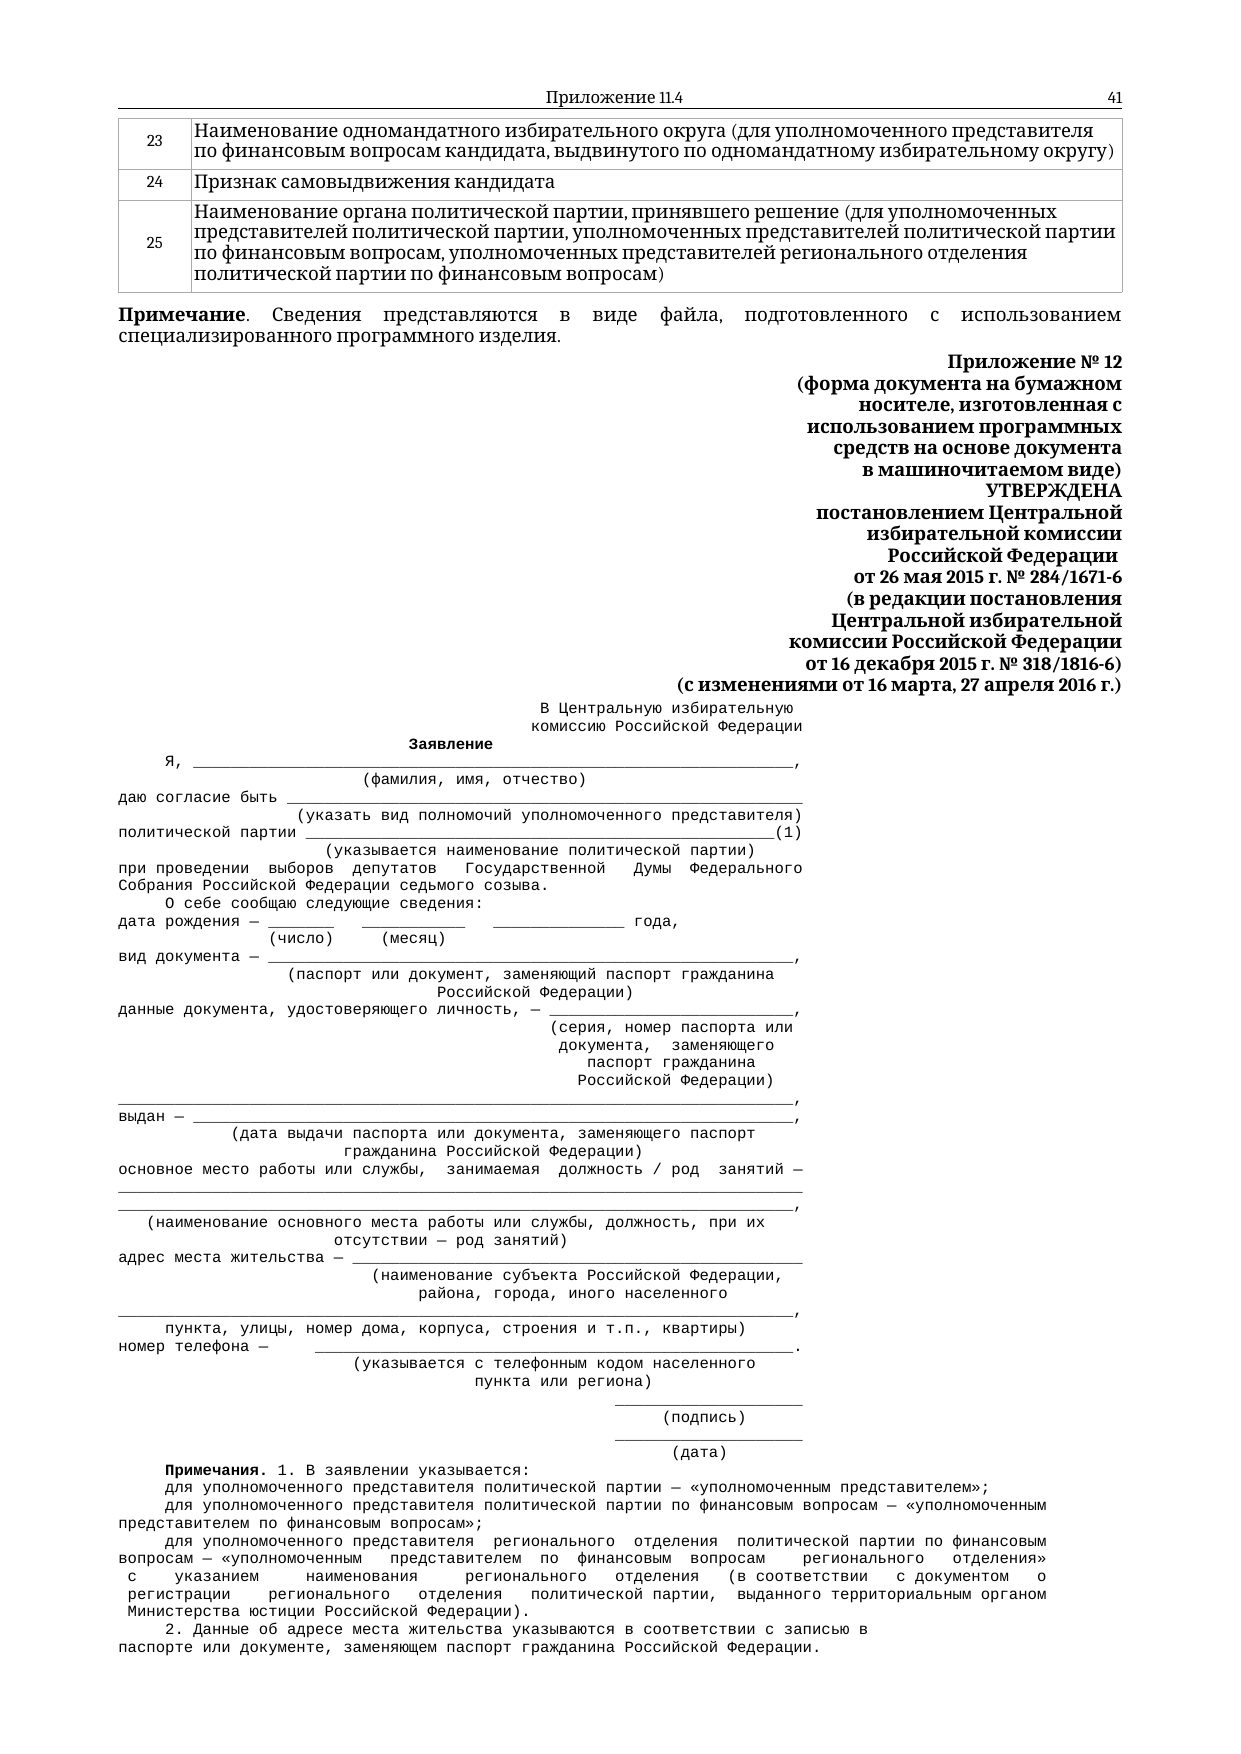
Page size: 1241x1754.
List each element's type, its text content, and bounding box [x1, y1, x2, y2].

table_cell 24 [119, 170, 191, 199]
text (указать вид полномочий уполномоченного представителя) [118, 807, 1122, 824]
text (дата выдачи паспорта или документа, заменяющего паспорт [118, 1126, 1122, 1143]
text (указывается наименование политической партии) [118, 842, 1122, 860]
text ____________________ [118, 1391, 1122, 1409]
text (наименование основного места работы или службы, должность, при их [118, 1214, 1122, 1232]
text 2. Данные об адресе места жительства указываются в соответствии с записью в [118, 1621, 1122, 1639]
text документа, заменяющего [118, 1037, 1122, 1055]
text при проведении выборов депутатов Государственной Думы Федерального [118, 860, 1122, 878]
table_cell 25 [119, 201, 191, 292]
text В Центральную избирательную [118, 701, 1122, 718]
text отсутствии — род занятий) [118, 1232, 1122, 1249]
text выдан — ________________________________________________________________, [118, 1108, 1122, 1126]
text данные документа, удостоверяющего личность, — __________________________, [118, 1002, 1122, 1019]
text Заявление [118, 736, 1122, 754]
text ________________________________________________________________________, [118, 1090, 1122, 1108]
text представителем по финансовым вопросам»; [118, 1515, 1122, 1533]
text Собрания Российской Федерации седьмого созыва. [118, 878, 1122, 895]
text (наименование субъекта Российской Федерации, [118, 1267, 1122, 1285]
text (дата) [118, 1444, 1122, 1462]
text комиссию Российской Федерации [118, 718, 1122, 736]
text регистрации регионального отделения политической партии, выданного территориальным органом [118, 1586, 1122, 1604]
table_cell Наименование одномандатного избирательного округа (для уполномоченного представителя по финансовым вопросам кандидата, выдвинутого по одномандатному избирательному округу) [192, 119, 1122, 169]
text Я, ________________________________________________________________, [118, 754, 1122, 771]
text для уполномоченного представителя политической партии — «уполномоченным представителем»; [118, 1480, 1122, 1497]
text номер телефона — ___________________________________________________. [118, 1338, 1122, 1356]
text вопросам — «уполномоченным представителем по финансовым вопросам регионального отделения» [118, 1551, 1122, 1568]
text гражданина Российской Федерации) [118, 1143, 1122, 1161]
text политической партии __________________________________________________(1) [118, 824, 1122, 842]
text для уполномоченного представителя политической партии по финансовым вопросам — «уполномоченным [118, 1497, 1122, 1515]
text (указывается с телефонным кодом населенного [118, 1356, 1122, 1373]
text для уполномоченного представителя регионального отделения политической партии по финансовым [118, 1533, 1122, 1551]
text О себе сообщаю следующие сведения: [118, 895, 1122, 913]
text паспорт гражданина [118, 1055, 1122, 1072]
text адрес места жительства — ________________________________________________ [118, 1249, 1122, 1267]
text (фамилия, имя, отчество) [118, 771, 1122, 789]
text Российской Федерации) [118, 984, 1122, 1002]
text пункта, улицы, номер дома, корпуса, строения и т.п., квартиры) [118, 1320, 1122, 1338]
table_cell 23 [119, 119, 191, 169]
text _________________________________________________________________________ [118, 1179, 1122, 1196]
text с указанием наименования регионального отделения (в соответствии с документом о [118, 1568, 1122, 1586]
text дата рождения — _______ ___________ ______________ года, [118, 913, 1122, 931]
text Примечание. Сведения представляются в виде файла, подготовленного с использованием специализированного программного изделия. [118, 304, 1122, 347]
text ________________________________________________________________________, [118, 1303, 1122, 1320]
text даю согласие быть _______________________________________________________ [118, 789, 1122, 807]
text (паспорт или документ, заменяющий паспорт гражданина [118, 966, 1122, 984]
text (подпись) [118, 1409, 1122, 1427]
table_cell Признак самовыдвижения кандидата [192, 170, 1122, 199]
text ____________________ [118, 1427, 1122, 1444]
text (число) (месяц) [118, 931, 1122, 948]
text основное место работы или службы, занимаемая должность / род занятий — [118, 1161, 1122, 1179]
text паспорте или документе, заменяющем паспорт гражданина Российской Федерации. [118, 1639, 1122, 1657]
text Российской Федерации) [118, 1072, 1122, 1090]
text пункта или региона) [118, 1373, 1122, 1391]
text района, города, иного населенного [118, 1285, 1122, 1303]
text Приложение № 12 (форма документа на бумажном носителе, изготовленная с использованием программных средств на основе документа в машиночитаемом виде) УТВЕРЖДЕНА постановлением Центральной избирательной комиссии Российской Федерации от 26 мая 2015 г. № 284/1671-6 (в редакции постановления Центральной избирательной комиссии Российской Федерации от 16 декабря 2015 г. № 318/1816-6) (с изменениями от 16 марта, 27 апреля 2016 г.) [118, 351, 1122, 696]
text (серия, номер паспорта или [118, 1019, 1122, 1037]
text Министерства юстиции Российской Федерации). [118, 1604, 1122, 1621]
text ________________________________________________________________________, [118, 1196, 1122, 1214]
text вид документа — ________________________________________________________, [118, 948, 1122, 966]
table_cell Наименование органа политической партии, принявшего решение (для уполномоченных представителей политической партии, уполномоченных представителей политической партии по финансовым вопросам, уполномоченных представителей регионального отделения политической партии по финансовым вопросам) [192, 201, 1122, 292]
text Примечания. 1. В заявлении указывается: [118, 1462, 1122, 1480]
